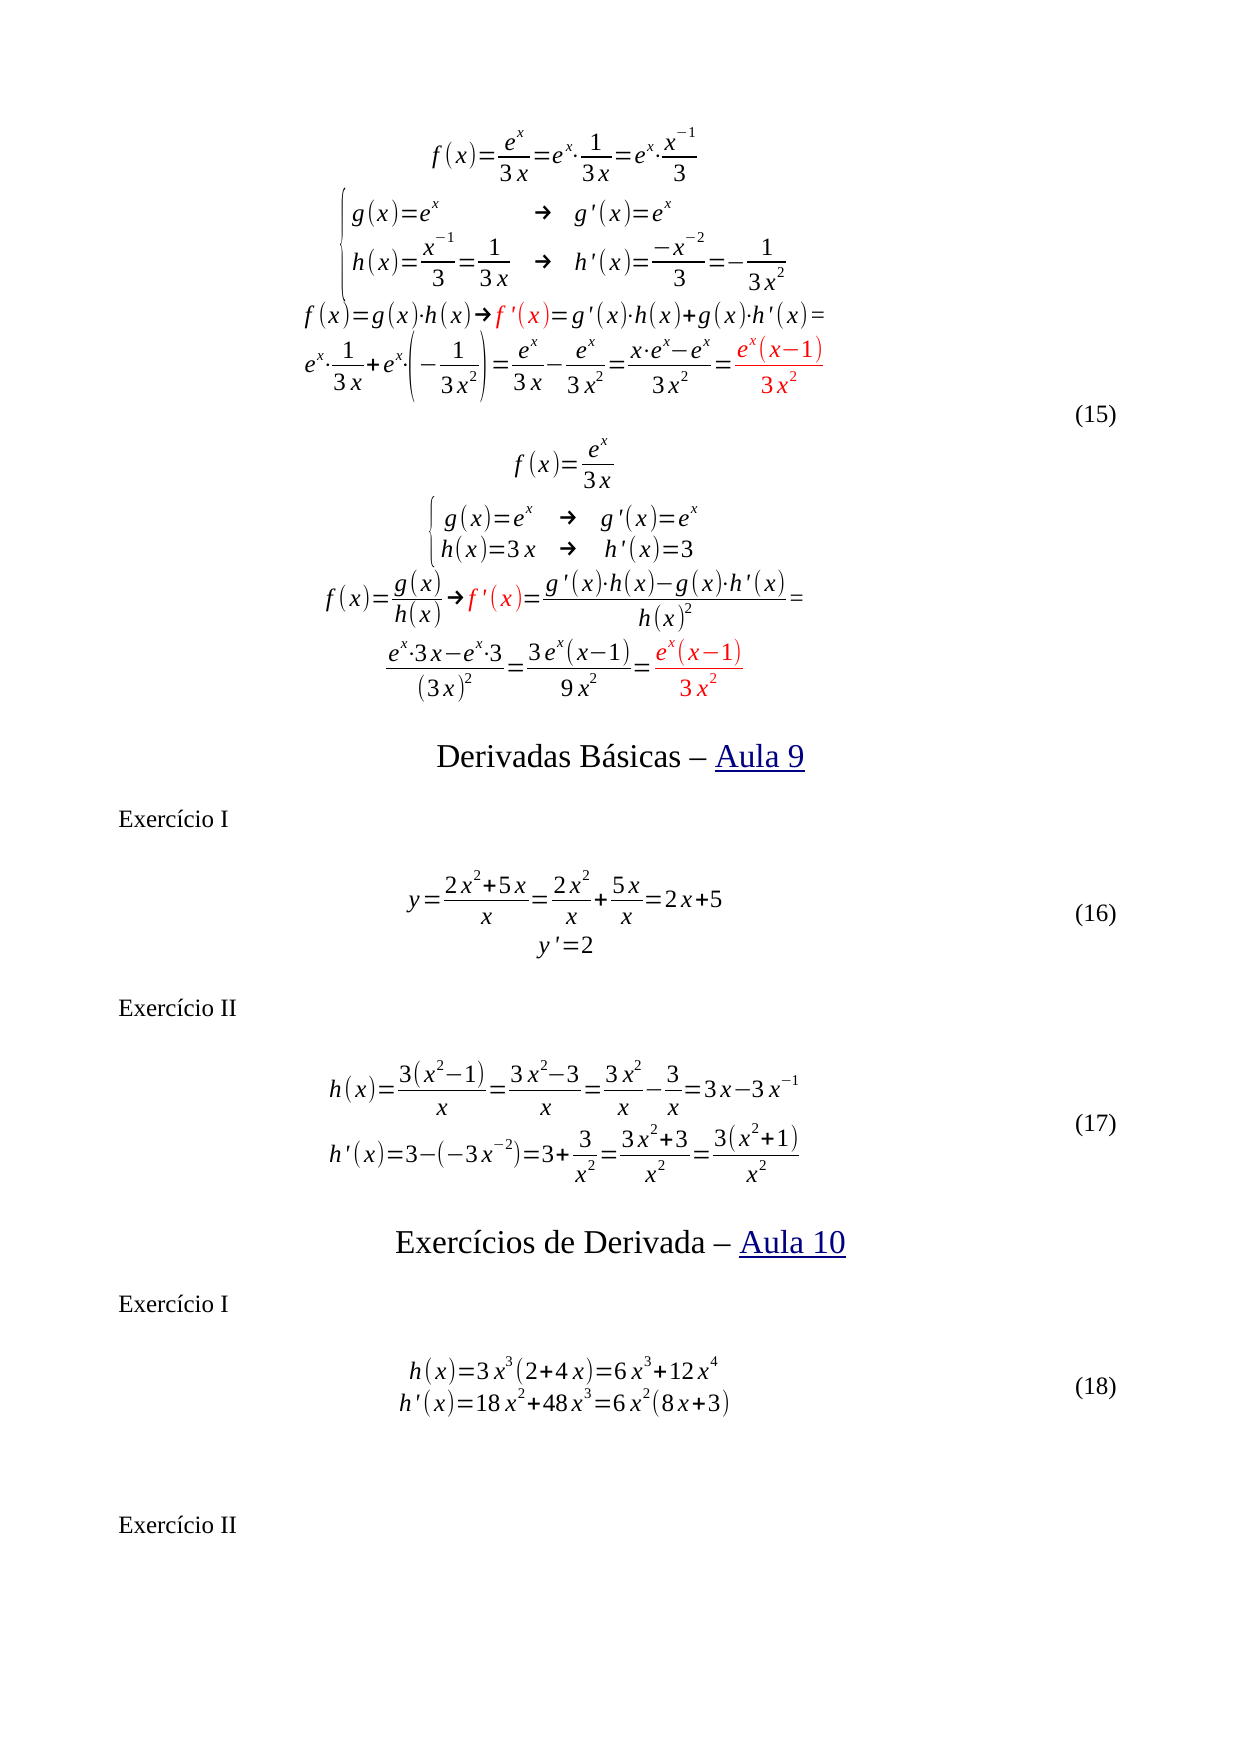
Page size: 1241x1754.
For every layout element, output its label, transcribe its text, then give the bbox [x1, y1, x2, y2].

text Exercício I [118, 804, 1122, 833]
text Derivadas Básicas – Aula 9 [118, 737, 1122, 775]
table_header (18) [1010, 1347, 1122, 1424]
table_header [118, 861, 1010, 964]
text Exercício II [118, 1510, 1122, 1539]
table_header [118, 1051, 1010, 1194]
table_header (16) [1010, 861, 1122, 964]
table_header [118, 118, 1010, 708]
text Exercício I [118, 1289, 1122, 1318]
table_header [118, 1347, 1010, 1424]
table_header (15) [1010, 118, 1122, 708]
table_header (17) [1010, 1051, 1122, 1194]
text Exercício II [118, 993, 1122, 1022]
text Exercícios de Derivada – Aula 10 [118, 1222, 1122, 1261]
